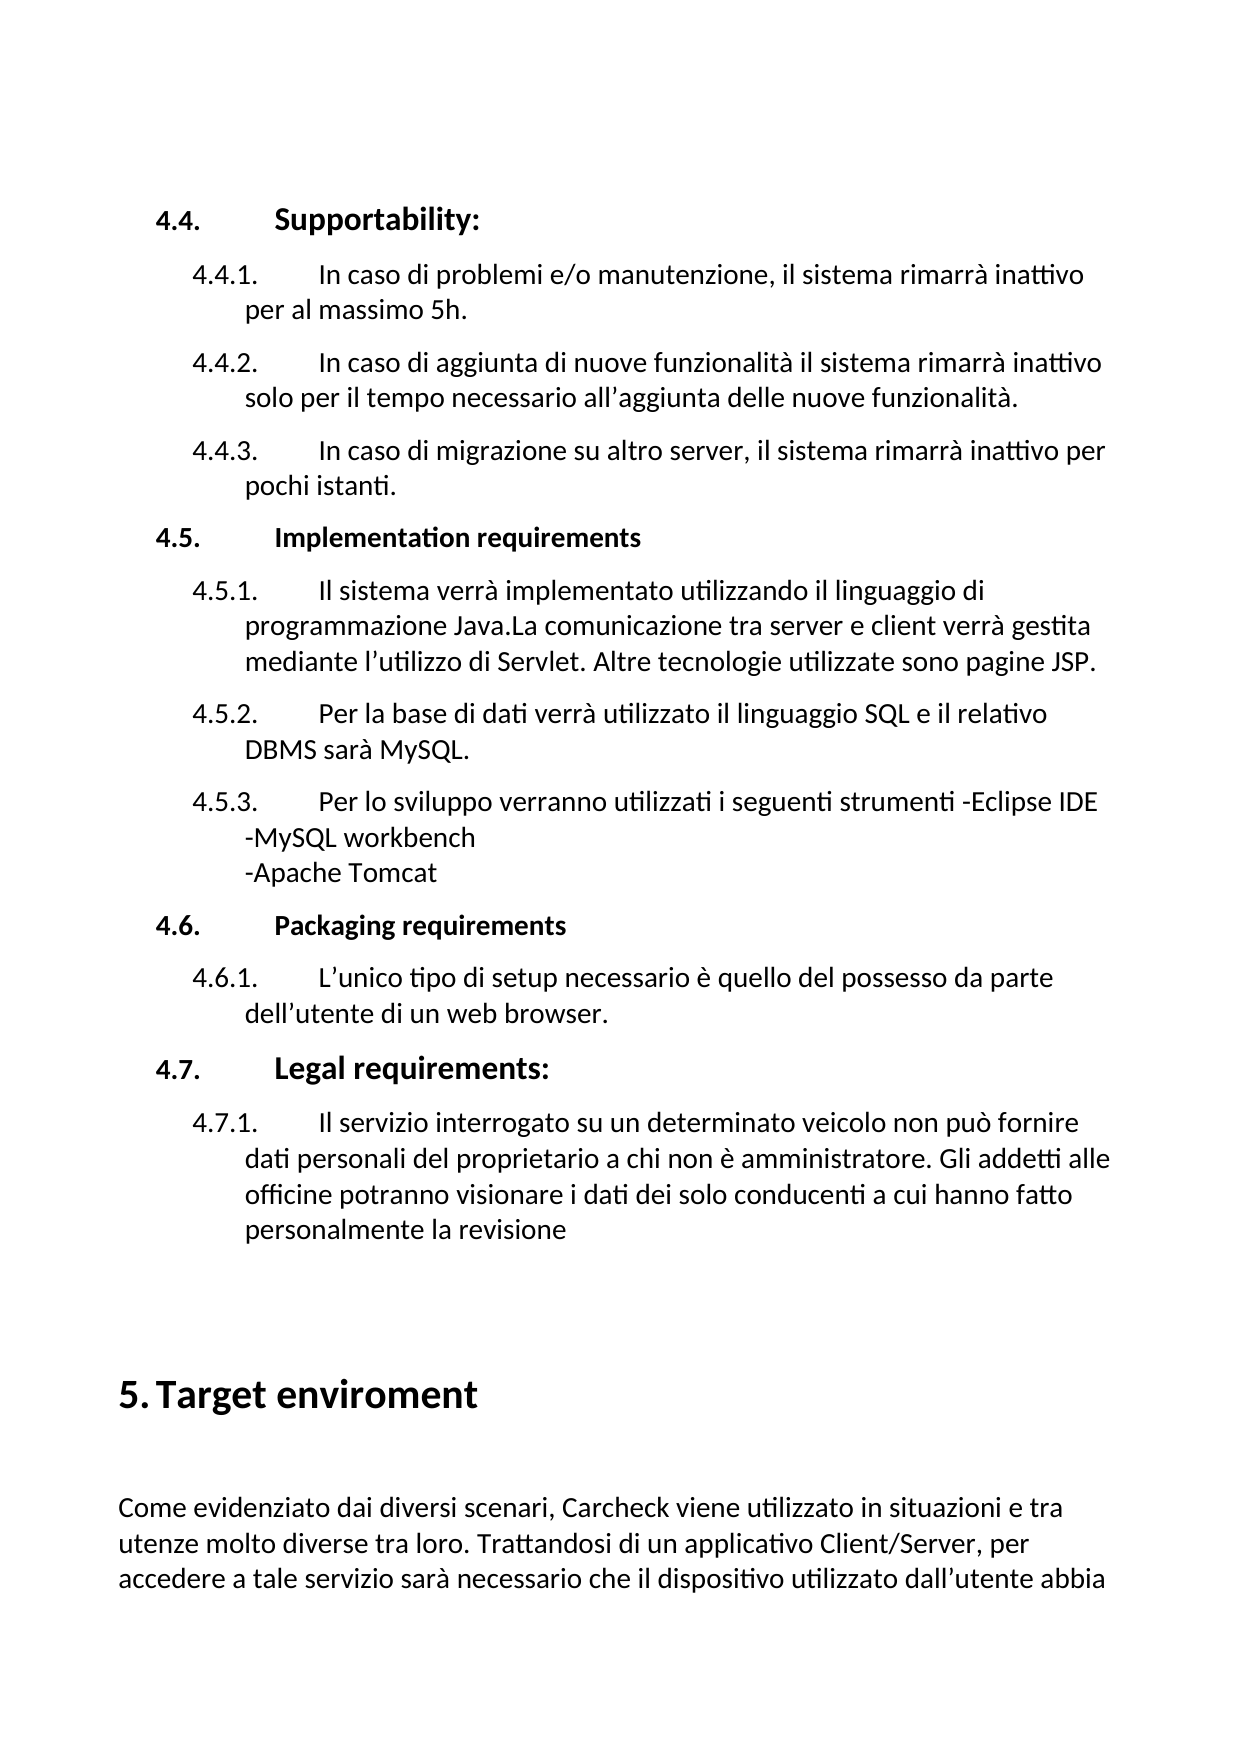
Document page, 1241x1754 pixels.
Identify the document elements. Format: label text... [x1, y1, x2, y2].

list Per lo sviluppo verranno utilizzati i seguenti strumenti -Eclipse IDE -MySQL workbench -Apache Tomcat [192, 783, 1122, 890]
list In caso di aggiunta di nuove funzionalità il sistema rimarrà inattivo solo per il tempo necessario all’aggiunta delle nuove funzionalità. [192, 344, 1122, 415]
list Il servizio interrogato su un determinato veicolo non può fornire dati personali del proprietario a chi non è amministratore. Gli addetti alle officine potranno visionare i dati dei solo conducenti a cui hanno fatto personalmente la revisione [192, 1104, 1122, 1247]
list Per la base di dati verrà utilizzato il linguaggio SQL e il relativo DBMS sarà MySQL. [192, 695, 1122, 767]
list [192, 118, 1122, 182]
list Il sistema verrà implementato utilizzando il linguaggio di programmazione Java.La comunicazione tra server e client verrà gestita mediante l’utilizzo di Servlet. Altre tecnologie utilizzate sono pagine JSP. [192, 572, 1122, 679]
list Target enviroment [118, 1368, 1122, 1419]
list Implementation requirements [156, 519, 1122, 555]
list In caso di migrazione su altro server, il sistema rimarrà inattivo per pochi istanti. [192, 432, 1122, 503]
list Supportability: [156, 198, 1122, 239]
text Come evidenziato dai diversi scenari, Carcheck viene utilizzato in situazioni e tra utenze molto diverse tra loro. Trattandosi di un applicativo Client/Server, per accedere a tale servizio sarà necessario che il dispositivo utilizzato dall’utente abbia [118, 1489, 1122, 1596]
list Packaging requirements [156, 907, 1122, 942]
list L’unico tipo di setup necessario è quello del possesso da parte dell’utente di un web browser. [192, 959, 1122, 1030]
list Legal requirements: [156, 1047, 1122, 1088]
list In caso di problemi e/o manutenzione, il sistema rimarrà inattivo per al massimo 5h. [192, 256, 1122, 327]
